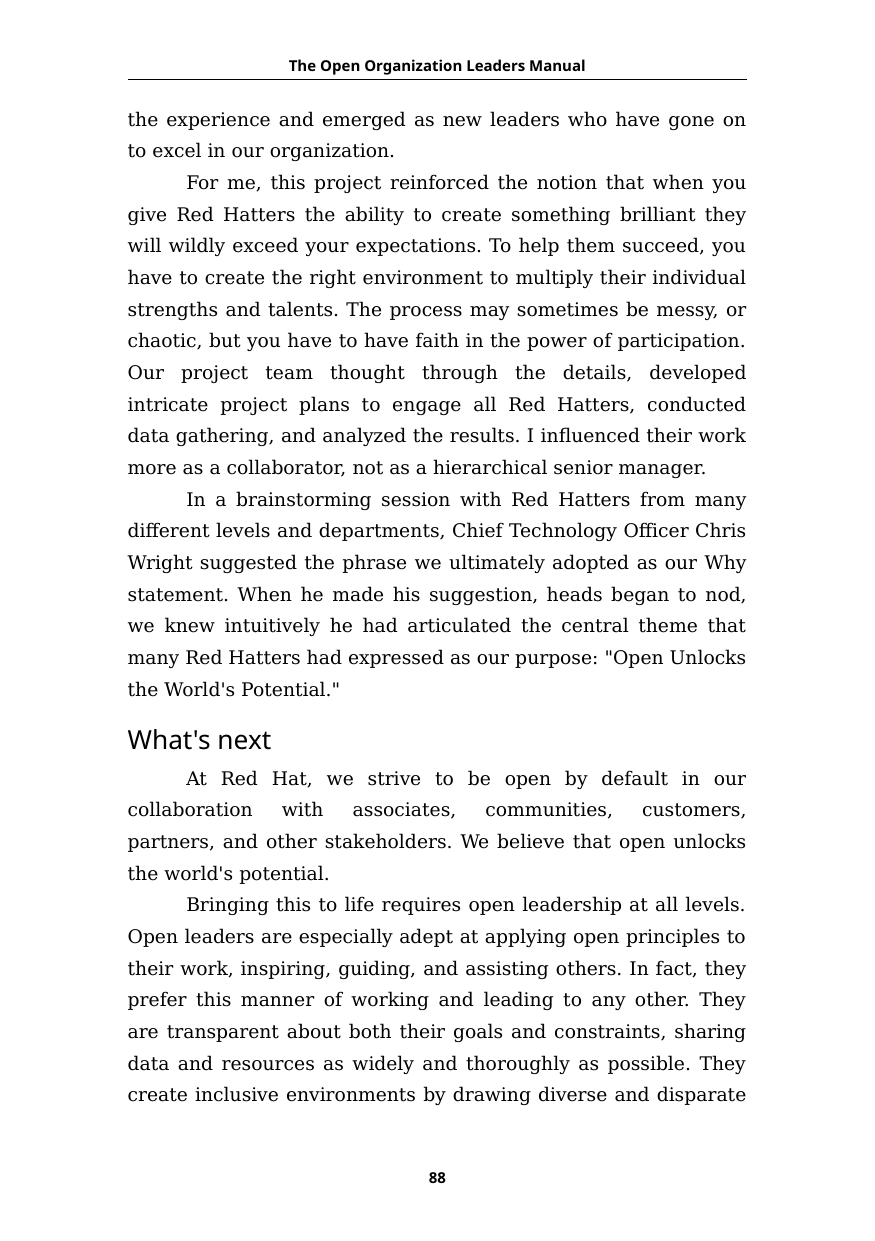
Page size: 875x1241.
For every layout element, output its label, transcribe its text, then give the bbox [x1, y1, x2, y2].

subtitle What's next [127, 725, 747, 756]
text the experience and emerged as new leaders who have gone on to excel in our organization. [127, 109, 747, 162]
text Bringing this to life requires open leadership at all levels. Open leaders are especially adept at applying open principles to their work, inspiring, guiding, and assisting others. In fact, they prefer this manner of working and leading to any other. They are transparent about both their goals and constraints, sharing data and resources as widely and thoroughly as possible. They create inclusive environments by drawing diverse and disparate [127, 894, 747, 1106]
text At Red Hat, we strive to be open by default in our collaboration with associates, communities, customers, partners, and other stakeholders. We believe that open unlocks the world's potential. [127, 768, 747, 884]
text For me, this project reinforced the notion that when you give Red Hatters the ability to create something brilliant they will wildly exceed your expectations. To help them succeed, you have to create the right environment to multiply their individual strengths and talents. The process may sometimes be messy, or chaotic, but you have to have faith in the power of participation. Our project team thought through the details, developed intricate project plans to engage all Red Hatters, conducted data gathering, and analyzed the results. I influenced their work more as a collaborator, not as a hierarchical senior manager. [127, 172, 747, 479]
text In a brainstorming session with Red Hatters from many different levels and departments, Chief Technology Officer Chris Wright suggested the phrase we ultimately adopted as our Why statement. When he made his suggestion, heads began to nod, we knew intuitively he had articulated the central theme that many Red Hatters had expressed as our purpose: "Open Unlocks the World's Potential." [127, 489, 747, 701]
